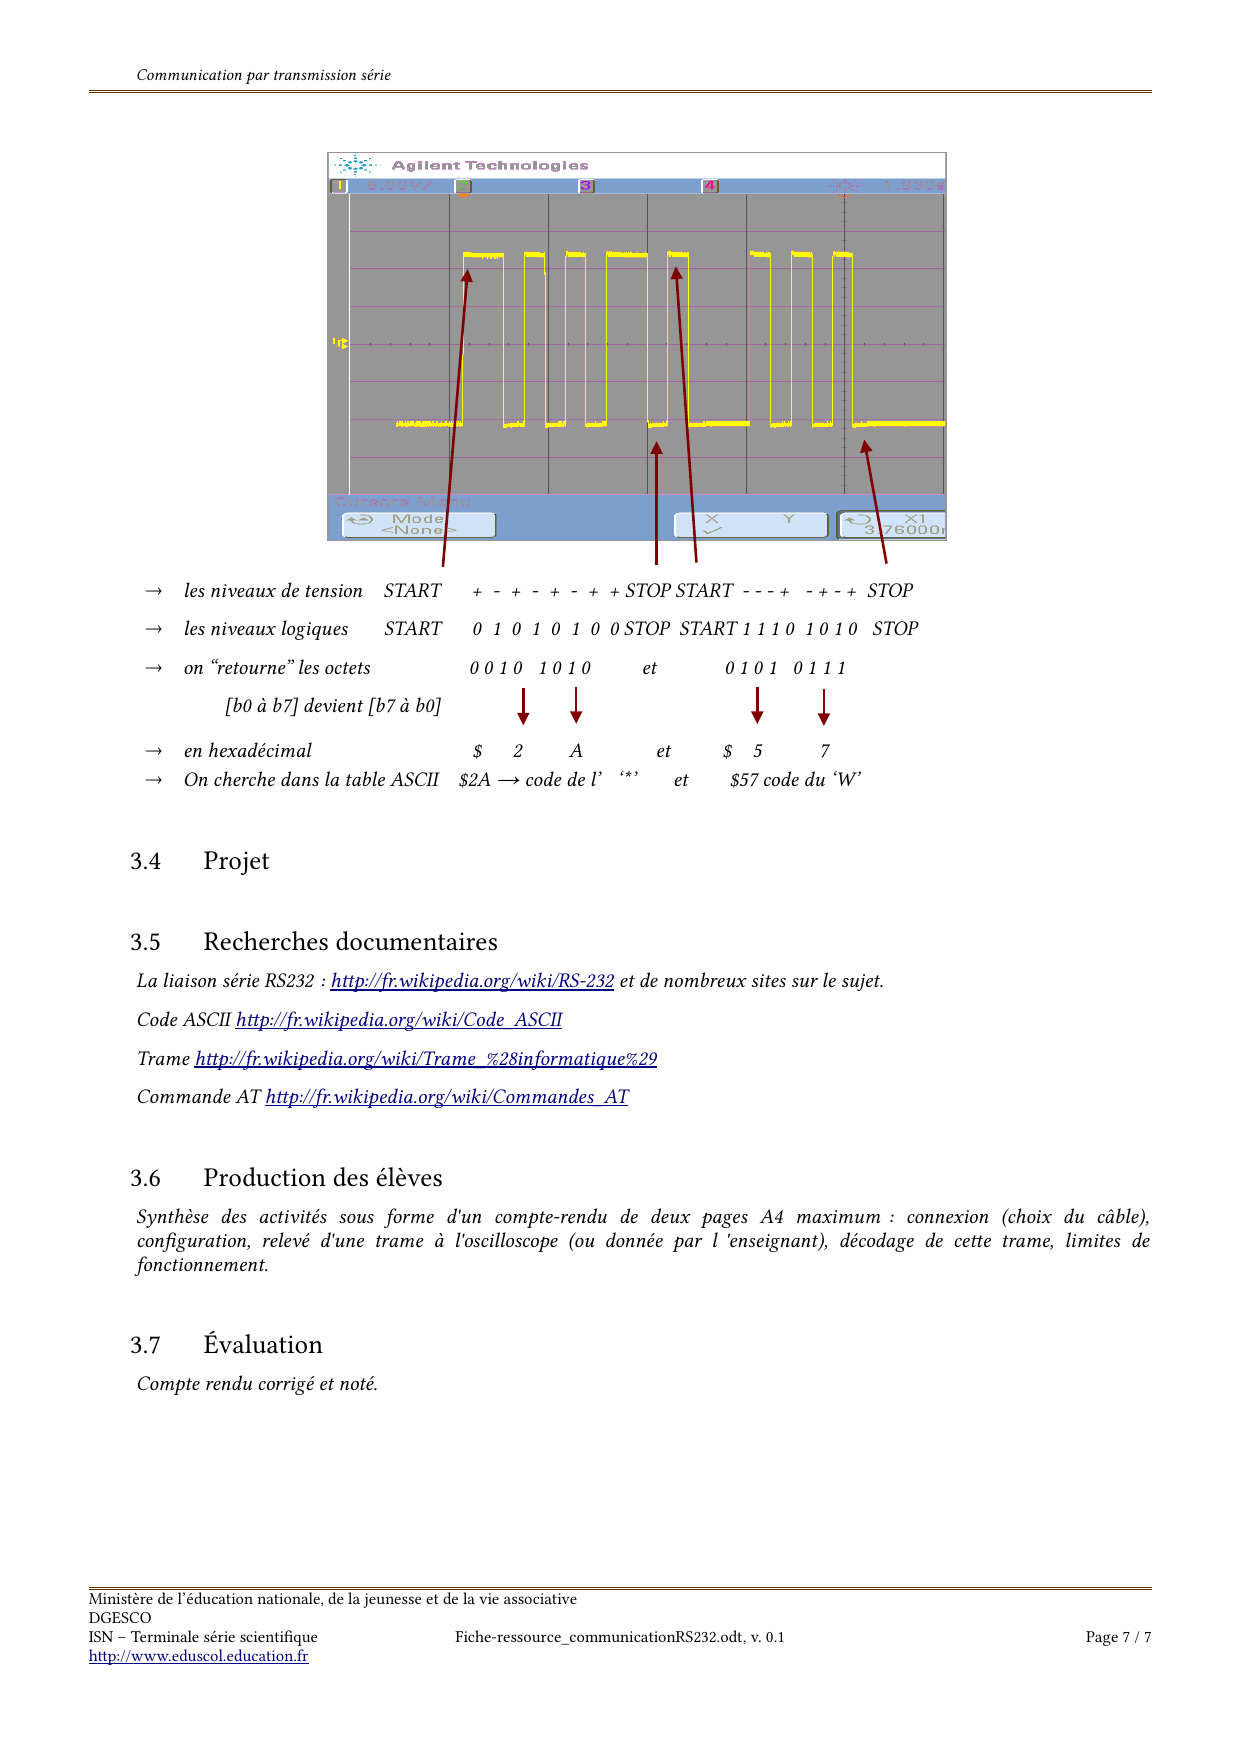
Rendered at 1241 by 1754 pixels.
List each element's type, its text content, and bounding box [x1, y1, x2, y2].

text [b0 à b7] devient [b7 à b0] [136, 694, 522, 718]
text Trame http://fr.wikipedia.org/wiki/Trame_%28informatique%29 [136, 1046, 1152, 1070]
subtitle Production des élèves [130, 1162, 1152, 1193]
list on “retourne” les octets 0 0 1 0 1 0 1 0 et 0 1 0 1 0 1 1 1 [145, 655, 1152, 679]
list les niveaux logiques START 0 1 0 1 0 1 0 0 STOP START 1 1 1 0 1 0 1 0 STOP [145, 617, 1152, 641]
text Synthèse des activités sous forme d'un compte-rendu de deux pages A4 maximum : connexion (choix du câble), configuration, relevé d'une trame à l'oscilloscope (ou donnée par l 'enseignant), décodage de cette trame, limites de fonctionnement. [136, 1205, 1152, 1276]
subtitle Projet [130, 845, 1152, 876]
subtitle Évaluation [130, 1329, 1152, 1360]
text Code ASCII http://fr.wikipedia.org/wiki/Code_ASCII [136, 1008, 1152, 1032]
text La liaison série RS232 : http://fr.wikipedia.org/wiki/RS-232 et de nombreux sites sur le sujet. [136, 969, 1152, 993]
list On cherche dans la table ASCII $2A → code de l’ ‘*’ et $57 code du ‘W’ [145, 768, 1152, 792]
subtitle Recherches documentaires [130, 926, 1152, 957]
text Compte rendu corrigé et noté. [136, 1372, 1152, 1396]
picture [328, 153, 946, 540]
text [759, 694, 823, 718]
text [525, 694, 575, 718]
list en hexadécimal $ 2 A et $ 5 7 [145, 738, 1152, 762]
text [577, 694, 756, 718]
text Commande AT http://fr.wikipedia.org/wiki/Commandes_AT [136, 1085, 1152, 1109]
text [825, 694, 1152, 718]
list les niveaux de tension START + - + - + - + + STOP START - - - + - + - + STOP [145, 578, 1152, 602]
